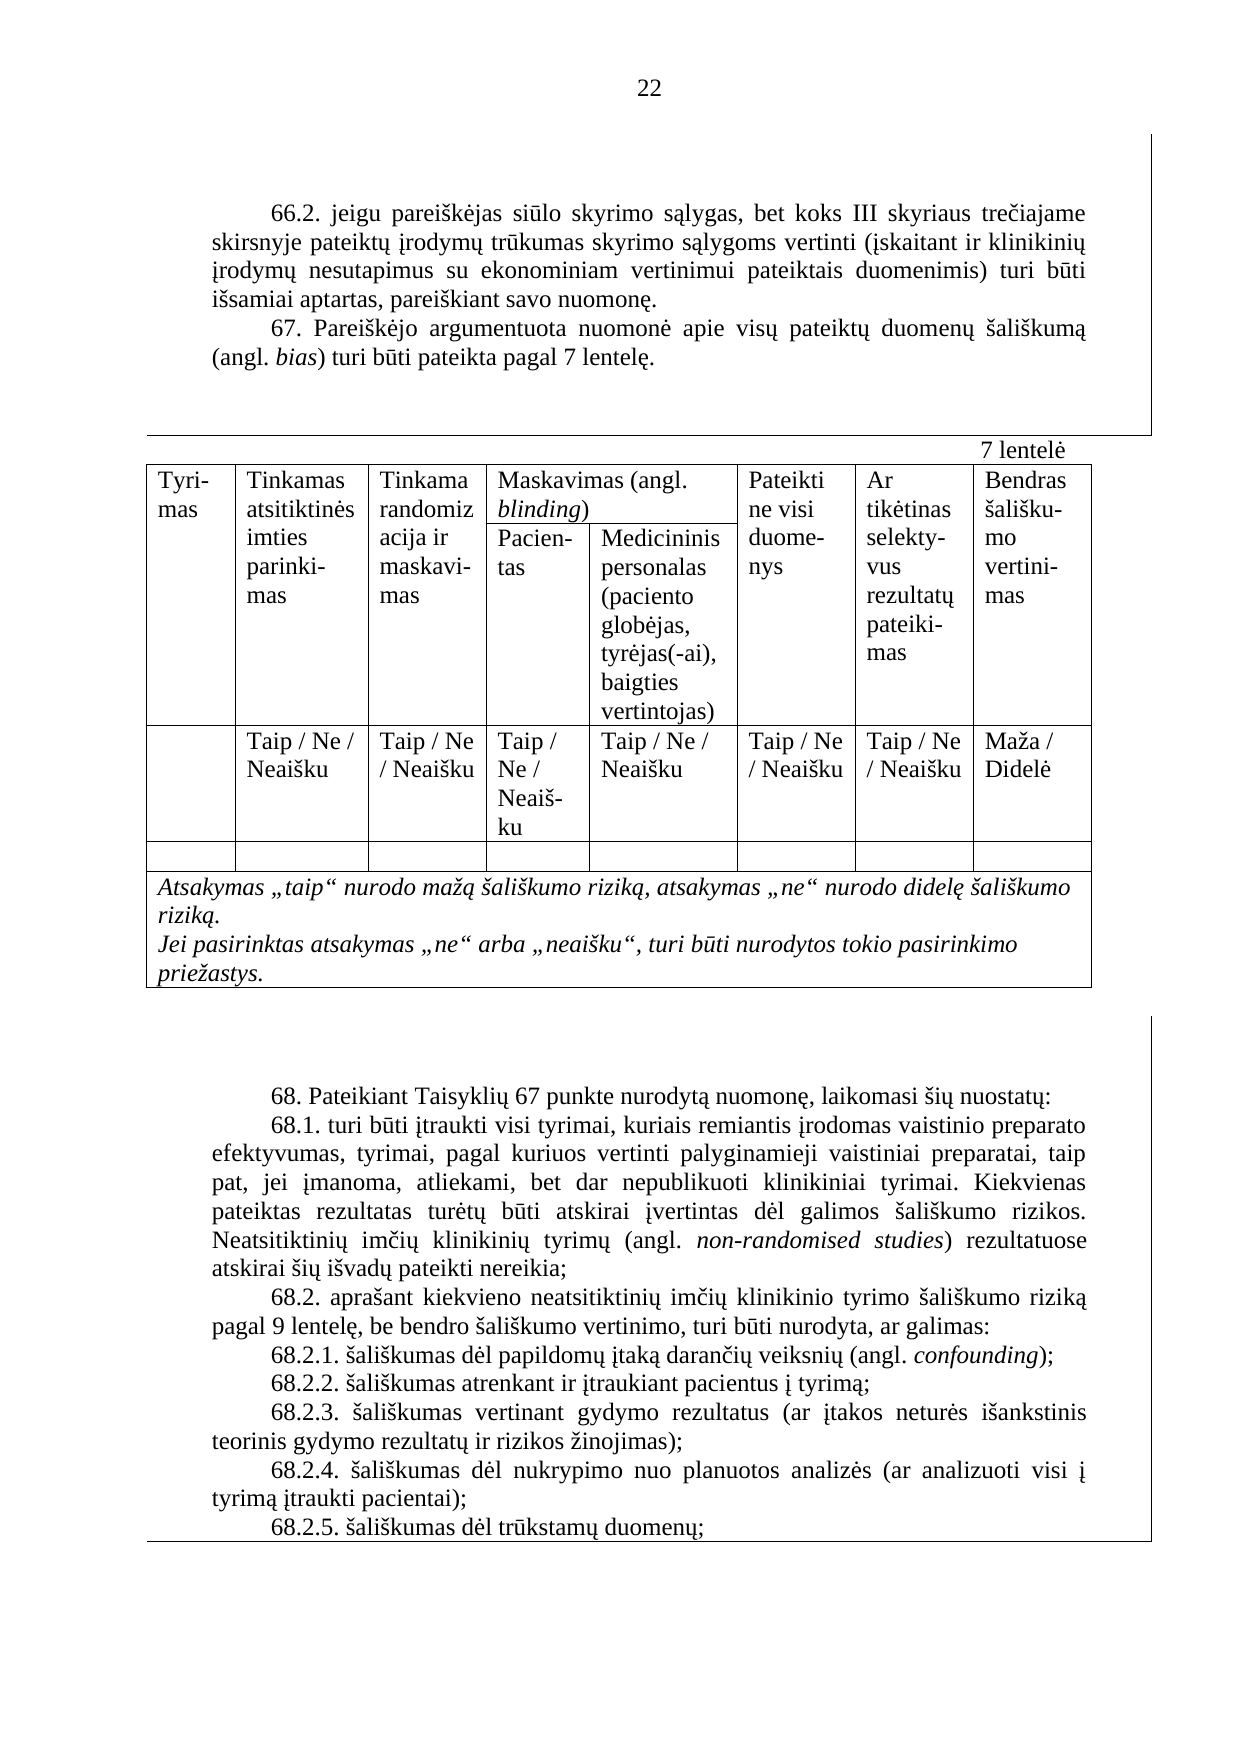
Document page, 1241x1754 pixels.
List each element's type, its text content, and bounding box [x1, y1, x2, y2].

table_header Pateikti ne visi duome-nys [738, 465, 855, 725]
table_cell Pacien-tas [487, 524, 589, 725]
table_header Bendras šališku-mo vertini-mas [974, 465, 1091, 725]
text 68.2.3. šališkumas vertinant gydymo rezultatus (ar įtakos neturės išankstinis teorinis gydymo rezultatų ir rizikos žinojimas); [147, 1397, 1151, 1455]
table_cell [147, 726, 235, 841]
text 7 lentelė [147, 435, 1152, 464]
text 68.2.5. šališkumas dėl trūkstamų duomenų; [147, 1512, 1151, 1541]
text 68.1. turi būti įtraukti visi tyrimai, kuriais remiantis įrodomas vaistinio preparato efektyvumas, tyrimai, pagal kuriuos vertinti palyginamieji vaistiniai preparatai, taip pat, jei įmanoma, atliekami, bet dar nepublikuoti klinikiniai tyrimai. Kiekvienas pateiktas rezultatas turėtų būti atskirai įvertintas dėl galimos šališkumo rizikos. Neatsitiktinių imčių klinikinių tyrimų (angl. non-randomised studies) rezultatuose atskirai šių išvadų pateikti nereikia; [147, 1110, 1151, 1282]
table_cell [487, 842, 589, 871]
table_cell [236, 842, 368, 871]
text 68.2. aprašant kiekvieno neatsitiktinių imčių klinikinio tyrimo šališkumo riziką pagal 9 lentelę, be bendro šališkumo vertinimo, turi būti nurodyta, ar galimas: [147, 1282, 1151, 1340]
text 68. Pateikiant Taisyklių 67 punkte nurodytą nuomonę, laikomasi šių nuostatų: [147, 1016, 1151, 1110]
table_cell Taip / Ne / Neaišku [590, 726, 737, 841]
text 68.2.4. šališkumas dėl nukrypimo nuo planuotos analizės (ar analizuoti visi į tyrimą įtraukti pacientai); [147, 1455, 1151, 1512]
text 66.2. jeigu pareiškėjas siūlo skyrimo sąlygas, bet koks III skyriaus trečiajame skirsnyje pateiktų įrodymų trūkumas skyrimo sąlygoms vertinti (įskaitant ir klinikinių įrodymų nesutapimus su ekonominiam vertinimui pateiktais duomenimis) turi būti išsamiai aptartas, pareiškiant savo nuomonę. [147, 133, 1152, 313]
table_header Tyri-mas [147, 465, 235, 725]
table_cell Taip / Ne / Neaišku [856, 726, 973, 841]
table_header Ar tikėtinas selekty-vus rezultatų pateiki-mas [856, 465, 973, 725]
table_cell Medicininis personalas (paciento globėjas, tyrėjas(-ai), baigties vertintojas) [590, 524, 737, 725]
text 68.2.1. šališkumas dėl papildomų įtaką darančių veiksnių (angl. confounding); [147, 1340, 1151, 1368]
table_cell [590, 842, 737, 871]
text 68.2.2. šališkumas atrenkant ir įtraukiant pacientus į tyrimą; [147, 1368, 1152, 1397]
table_cell [369, 842, 486, 871]
table_cell Taip / Ne / Neaišku [236, 726, 368, 841]
table_cell [147, 842, 235, 871]
table_header Maskavimas (angl. blinding) [487, 465, 737, 522]
table_cell Taip / Ne / Neaišku [369, 726, 486, 841]
text 67. Pareiškėjo argumentuota nuomonė apie visų pateiktų duomenų šališkumą (angl. bias) turi būti pateikta pagal 7 lentelę. [147, 313, 1151, 435]
table_header Tinkama randomizacija ir maskavi- mas [369, 465, 486, 725]
table_cell Taip / Ne / Neaišku [738, 726, 855, 841]
table_cell Atsakymas „taip“ nurodo mažą šališkumo riziką, atsakymas „ne“ nurodo didelę šališkumo riziką. Jei pasirinktas atsakymas „ne“ arba „neaišku“, turi būti nurodytos tokio pasirinkimo priežastys. [147, 872, 1091, 987]
table_cell [974, 842, 1091, 871]
table_cell Taip / Ne / Neaiš-ku [487, 726, 589, 841]
table_cell Maža / Didelė [974, 726, 1091, 841]
table_cell [856, 842, 973, 871]
table_header Tinkamas atsitiktinės imties parinki-mas [236, 465, 368, 725]
table_cell [738, 842, 855, 871]
